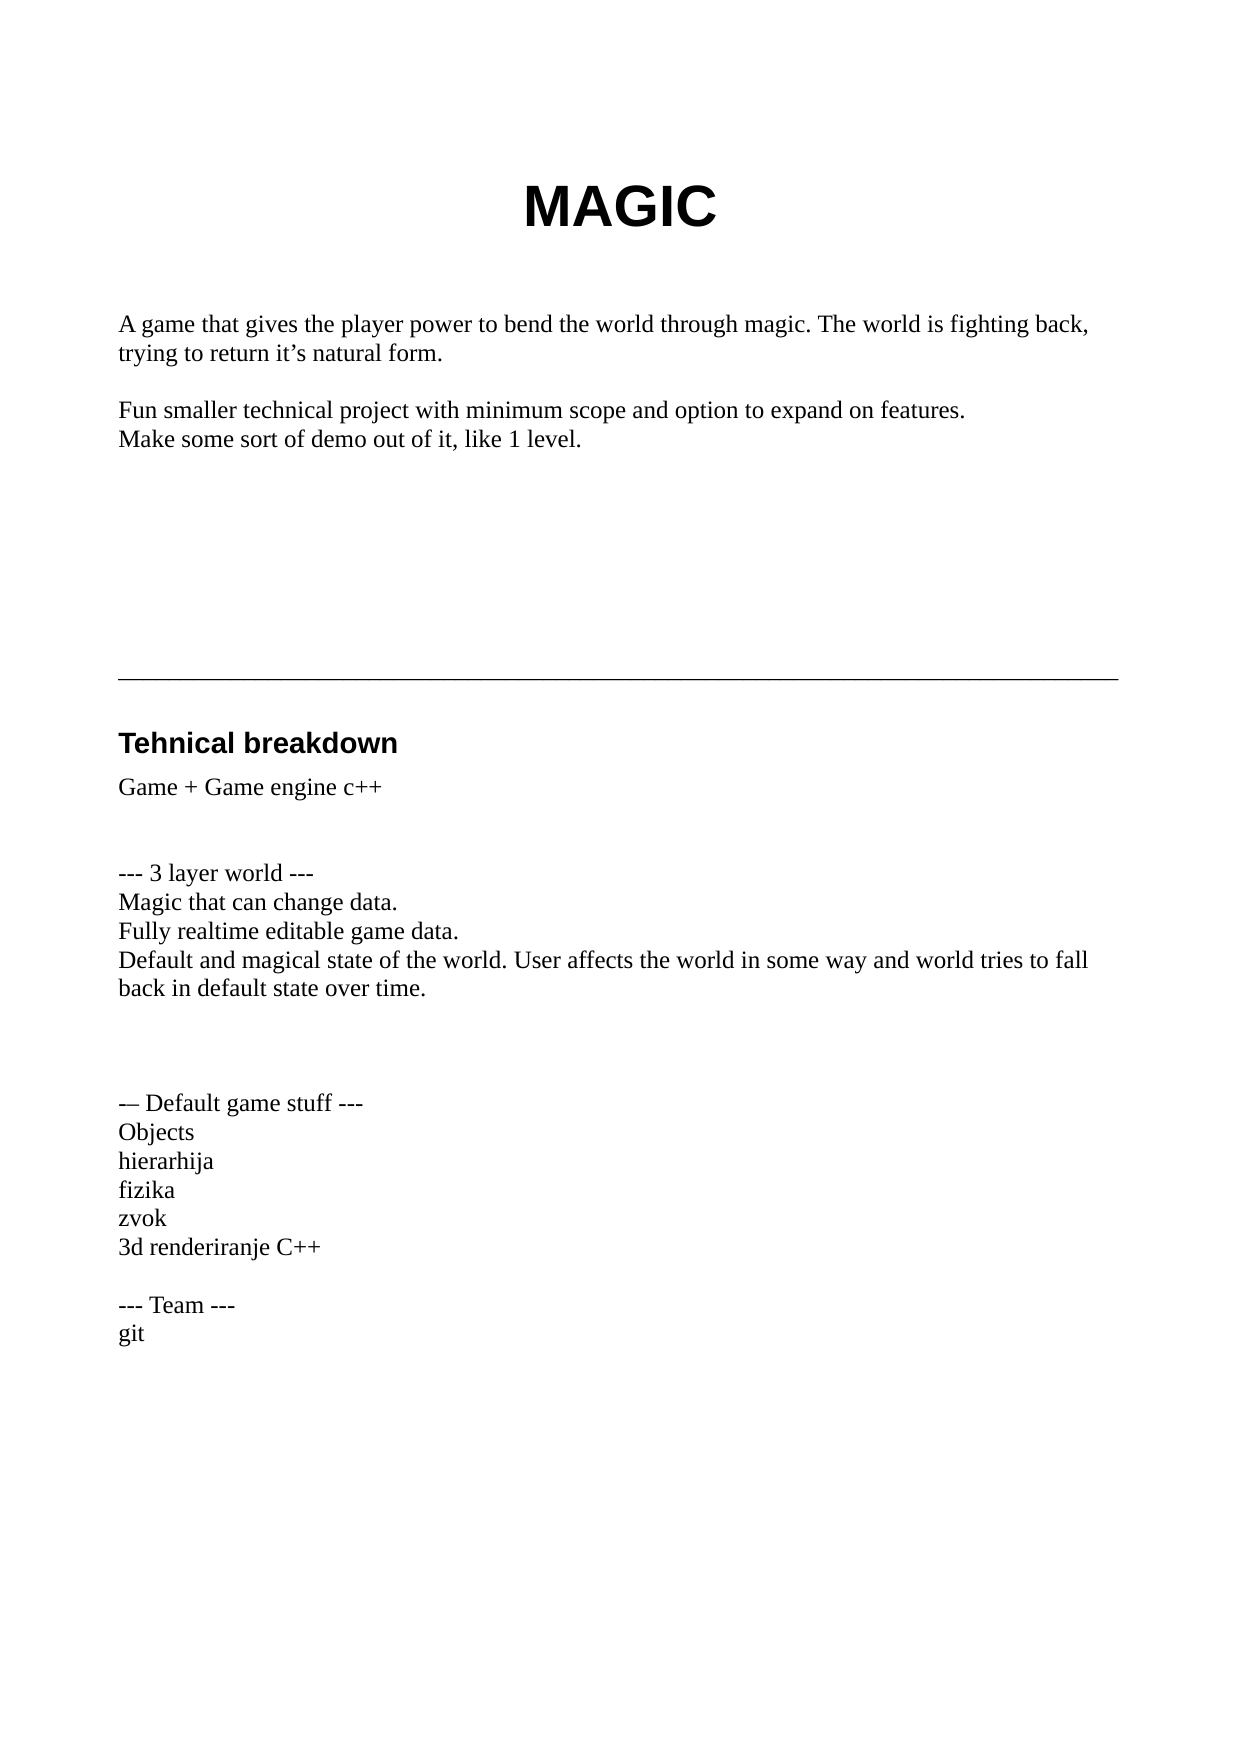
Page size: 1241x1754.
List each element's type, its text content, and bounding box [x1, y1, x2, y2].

subtitle Tehnical breakdown [118, 726, 1122, 760]
text --- 3 layer world --- [118, 858, 1122, 887]
title MAGIC [118, 172, 1122, 239]
text Fully realtime editable game data. [118, 916, 1122, 945]
text Magic that can change data. [118, 887, 1122, 916]
text zvok [118, 1203, 1122, 1232]
text fizika [118, 1175, 1122, 1203]
text Make some sort of demo out of it, like 1 level. [118, 424, 1122, 453]
text ________________________________________________________________________________ [118, 654, 1122, 683]
text Fun smaller technical project with minimum scope and option to expand on features. [118, 395, 1122, 424]
text Game + Game engine c++ [118, 772, 1122, 801]
text git [118, 1318, 1122, 1347]
text 3d renderiranje C++ [118, 1232, 1122, 1261]
text -– Default game stuff --- [118, 1088, 1122, 1117]
text Objects [118, 1117, 1122, 1146]
text A game that gives the player power to bend the world through magic. The world is fighting back, trying to return it’s natural form. [118, 309, 1122, 366]
text Default and magical state of the world. User affects the world in some way and world tries to fall back in default state over time. [118, 945, 1122, 1002]
text hierarhija [118, 1146, 1122, 1175]
text --- Team --- [118, 1290, 1122, 1318]
